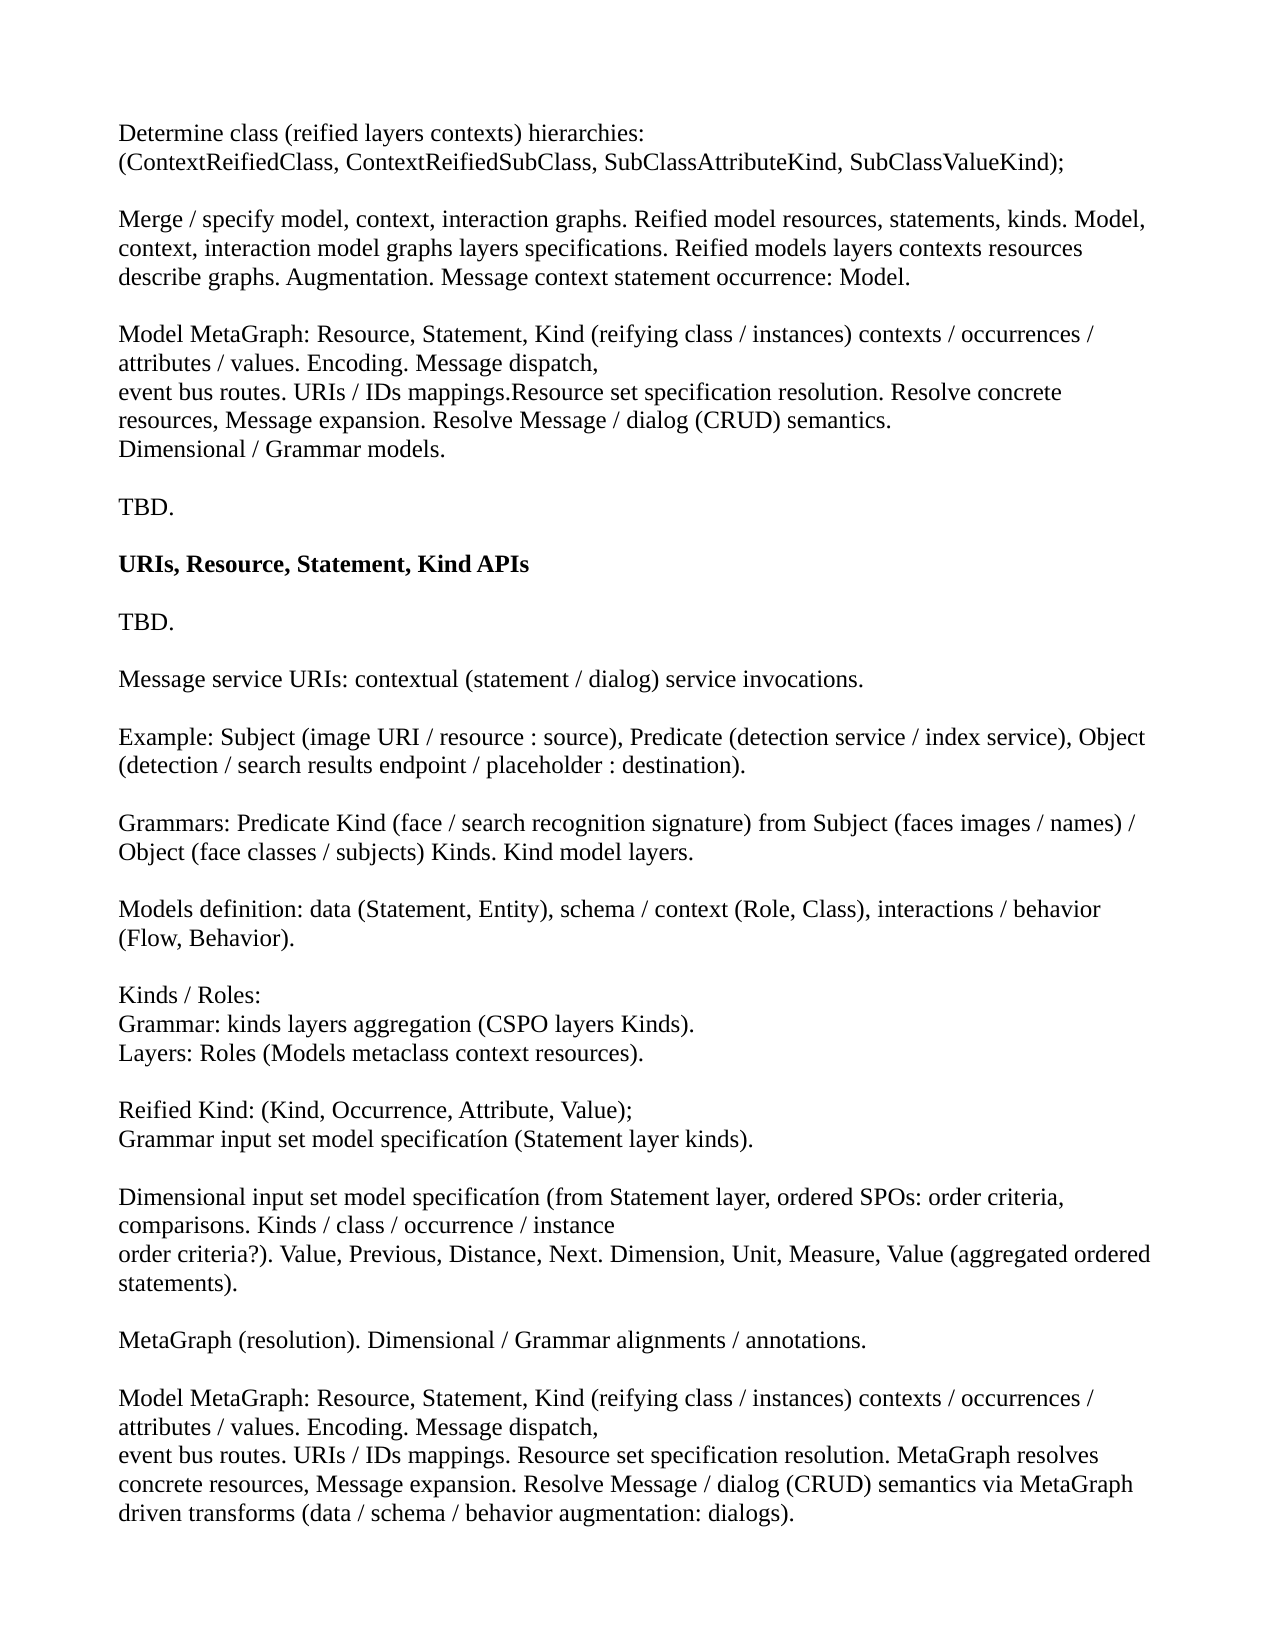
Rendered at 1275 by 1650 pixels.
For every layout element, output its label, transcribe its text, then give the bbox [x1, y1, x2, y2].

text URIs, Resource, Statement, Kind APIs [118, 549, 1157, 578]
text Reified Kind: (Kind, Occurrence, Attribute, Value); Grammar input set model specificatíon (Statement layer kinds). [118, 1067, 1157, 1182]
text Model MetaGraph: Resource, Statement, Kind (reifying class / instances) contexts / occurrences / attributes / values. Encoding. Message dispatch, event bus routes. URIs / IDs mappings. Resource set specification resolution. MetaGraph resolves concrete resources, Message expansion. Resolve Message / dialog (CRUD) semantics via MetaGraph driven transforms (data / schema / behavior augmentation: dialogs). [118, 1354, 1157, 1527]
text Kinds / Roles: Grammar: kinds layers aggregation (CSPO layers Kinds). Layers: Roles (Models metaclass context resources). [118, 952, 1157, 1067]
text Merge / specify model, context, interaction graphs. Reified model resources, statements, kinds. Model, context, interaction model graphs layers specifications. Reified models layers contexts resources describe graphs. Augmentation. Message context statement occurrence: Model. [118, 176, 1157, 291]
text Example: Subject (image URI / resource : source), Predicate (detection service / index service), Object (detection / search results endpoint / placeholder : destination). [118, 722, 1157, 779]
text Model MetaGraph: Resource, Statement, Kind (reifying class / instances) contexts / occurrences / attributes / values. Encoding. Message dispatch, event bus routes. URIs / IDs mappings.Resource set specification resolution. Resolve concrete resources, Message expansion. Resolve Message / dialog (CRUD) semantics. Dimensional / Grammar models. [118, 291, 1157, 463]
text Determine class (reified layers contexts) hierarchies: (ContextReifiedClass, ContextReifiedSubClass, SubClassAttributeKind, SubClassValueKind); [118, 118, 1157, 176]
text TBD. [118, 492, 1157, 521]
text Dimensional input set model specificatíon (from Statement layer, ordered SPOs: order criteria, comparisons. Kinds / class / occurrence / instance order criteria?). Value, Previous, Distance, Next. Dimension, Unit, Measure, Value (aggregated ordered statements). [118, 1182, 1157, 1326]
text MetaGraph (resolution). Dimensional / Grammar alignments / annotations. [118, 1326, 1157, 1354]
text Grammars: Predicate Kind (face / search recognition signature) from Subject (faces images / names) / Object (face classes / subjects) Kinds. Kind model layers. [118, 808, 1157, 866]
text TBD. [118, 607, 1157, 636]
text Message service URIs: contextual (statement / dialog) service invocations. [118, 664, 1157, 693]
text Models definition: data (Statement, Entity), schema / context (Role, Class), interactions / behavior (Flow, Behavior). [118, 894, 1157, 952]
